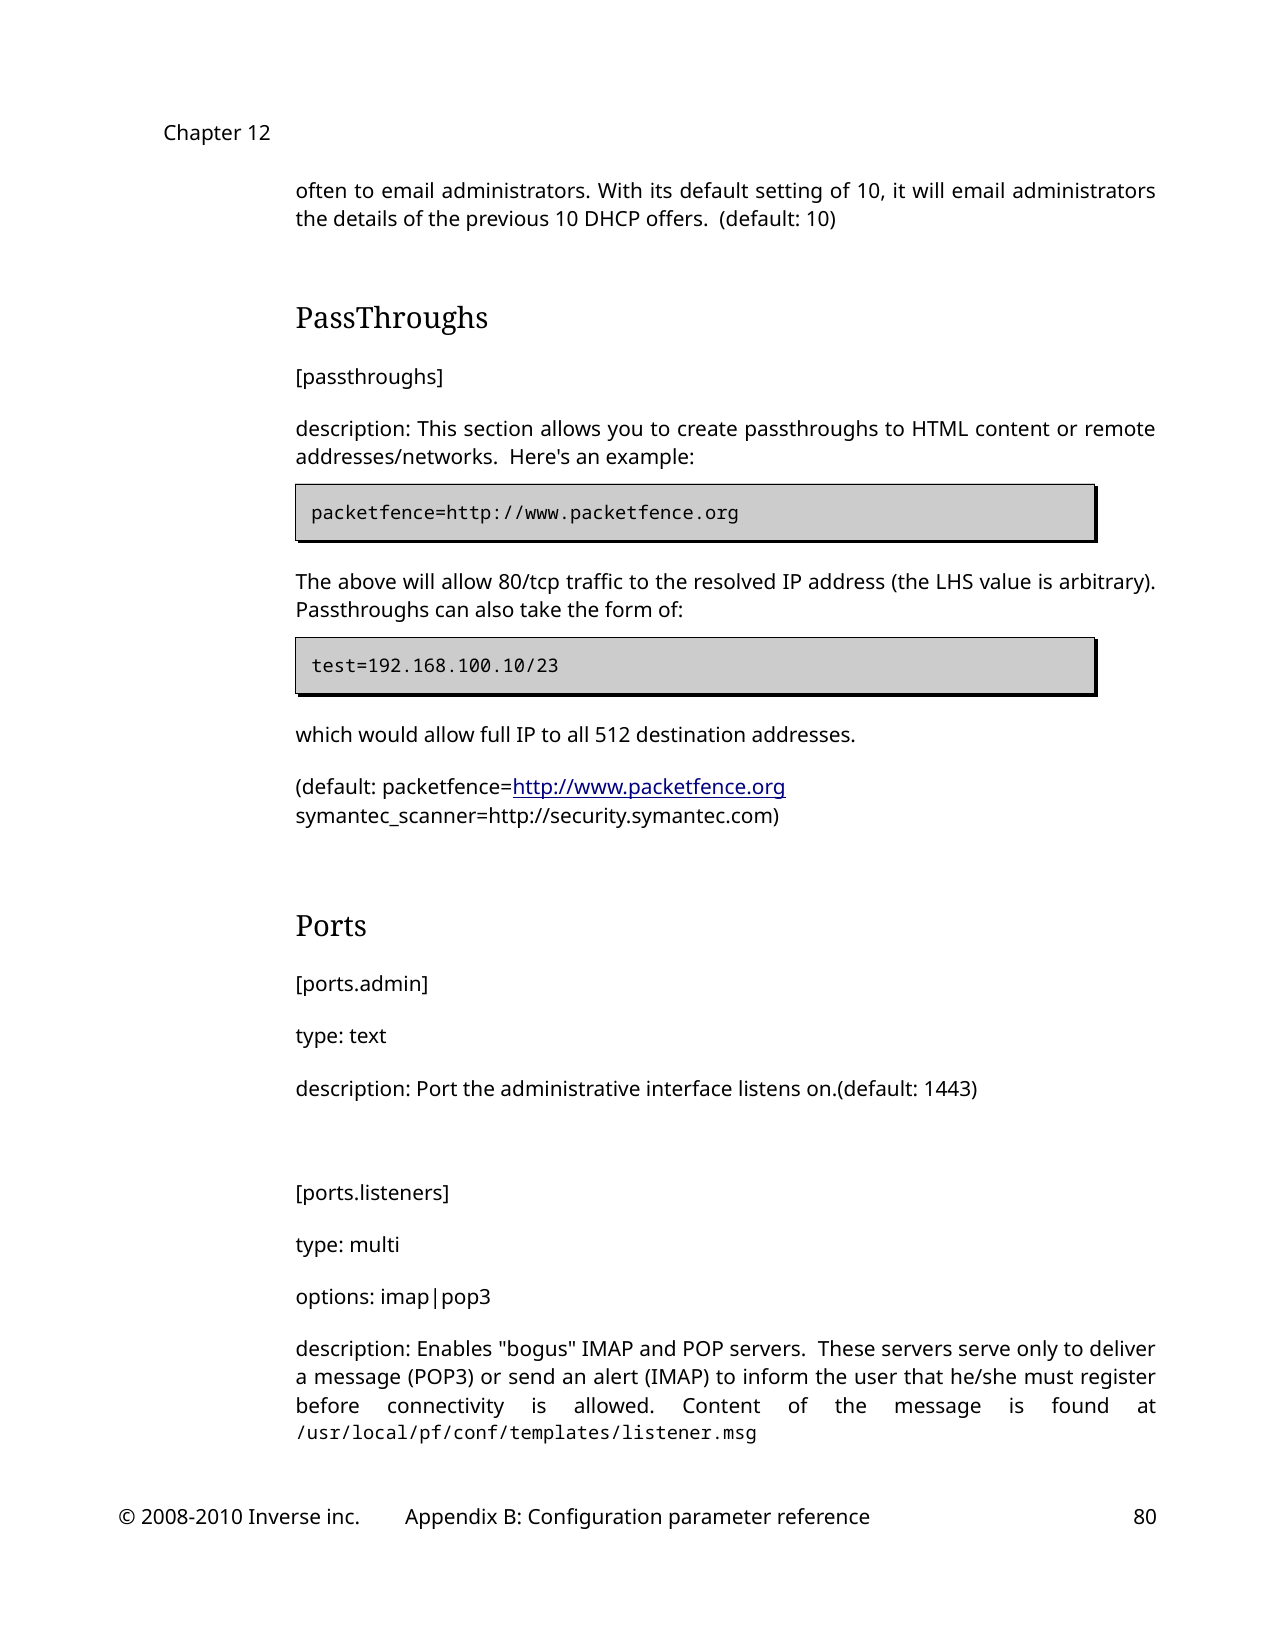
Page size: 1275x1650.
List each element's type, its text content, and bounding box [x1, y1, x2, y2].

text [passthroughs] [295, 362, 1157, 390]
subtitle PassThroughs [295, 297, 1157, 337]
text (default: packetfence=http://www.packetfence.org symantec_scanner=http://security.symantec.com) [295, 772, 1157, 829]
text description: This section allows you to create passthroughs to HTML content or remote addresses/networks. Here's an example: [295, 414, 1157, 471]
text which would allow full IP to all 512 destination addresses. [295, 720, 1157, 749]
text packetfence=http://www.packetfence.org [296, 485, 1094, 540]
text type: multi [295, 1230, 1157, 1258]
text description: Port the administrative interface listens on.(default: 1443) [295, 1074, 1157, 1102]
text options: imap|pop3 [295, 1282, 1157, 1310]
text test=192.168.100.10/23 [296, 638, 1094, 693]
text type: text [295, 1022, 1157, 1050]
text description: Enables "bogus" IMAP and POP servers. These servers serve only to deliver a message (POP3) or send an alert (IMAP) to inform the user that he/she must register before connectivity is allowed. Content of the message is found at /usr/local/pf/conf/templates/listener.msg [295, 1334, 1157, 1445]
text [ports.listeners] [295, 1178, 1157, 1206]
text often to email administrators. With its default setting of 10, it will email administrators the details of the previous 10 DHCP offers. (default: 10) [295, 176, 1157, 233]
subtitle Ports [295, 905, 1157, 945]
text The above will allow 80/tcp traffic to the resolved IP address (the LHS value is arbitrary). Passthroughs can also take the form of: [295, 567, 1157, 624]
text [ports.admin] [295, 969, 1157, 998]
